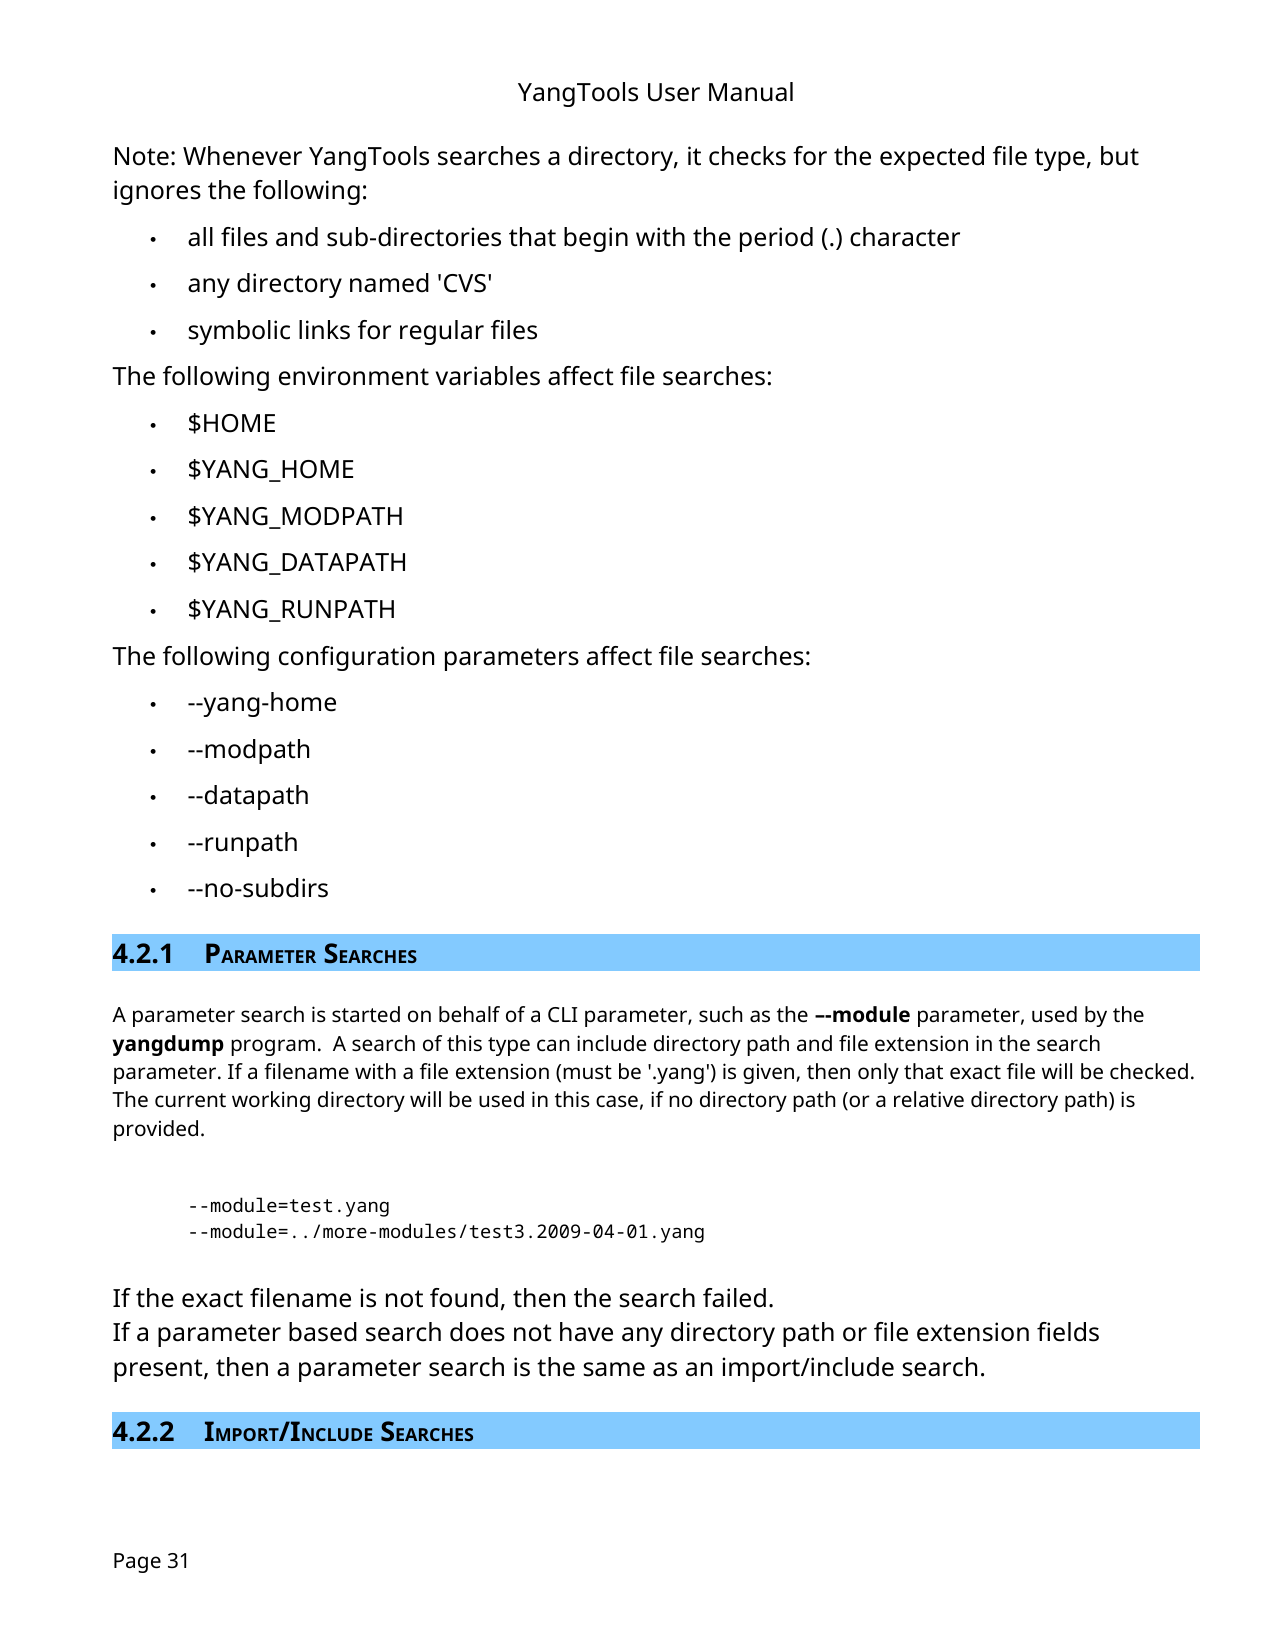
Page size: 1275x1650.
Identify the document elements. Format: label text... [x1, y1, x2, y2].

list $YANG_DATAPATH [150, 545, 1200, 579]
list --module=test.yang --module=../more-modules/test3.2009-04-01.yang [150, 1192, 1200, 1269]
list symbolic links for regular files [150, 312, 1200, 346]
text If a parameter based search does not have any directory path or file extension fields present, then a parameter search is the same as an import/include search. [112, 1315, 1200, 1383]
list any directory named 'CVS' [150, 266, 1200, 300]
text If the exact filename is not found, then the search failed. [112, 1281, 1200, 1315]
text The following configuration parameters affect file searches: [112, 638, 1200, 672]
text The following environment variables affect file searches: [112, 359, 1200, 393]
list --runpath [150, 824, 1200, 858]
list --no-subdirs [150, 871, 1200, 905]
text A parameter search is started on behalf of a CLI parameter, such as the –-module parameter, used by the yangdump program. A search of this type can include directory path and file extension in the search parameter. If a filename with a file extension (must be '.yang') is given, then only that exact file will be checked. The current working directory will be used in this case, if no directory path (or a relative directory path) is provided. [112, 1000, 1200, 1142]
list --modpath [150, 731, 1200, 765]
list --datapath [150, 778, 1200, 812]
list $YANG_HOME [150, 452, 1200, 486]
list $HOME [150, 405, 1200, 439]
list $YANG_MODPATH [150, 498, 1200, 533]
subtitle Parameter Searches [112, 934, 1200, 971]
subtitle Import/Include Searches [112, 1412, 1200, 1449]
list --yang-home [150, 685, 1200, 719]
text Note: Whenever YangTools searches a directory, it checks for the expected file type, but ignores the following: [112, 138, 1200, 207]
list all files and sub-directories that begin with the period (.) character [150, 219, 1200, 253]
list $YANG_RUNPATH [150, 592, 1200, 626]
